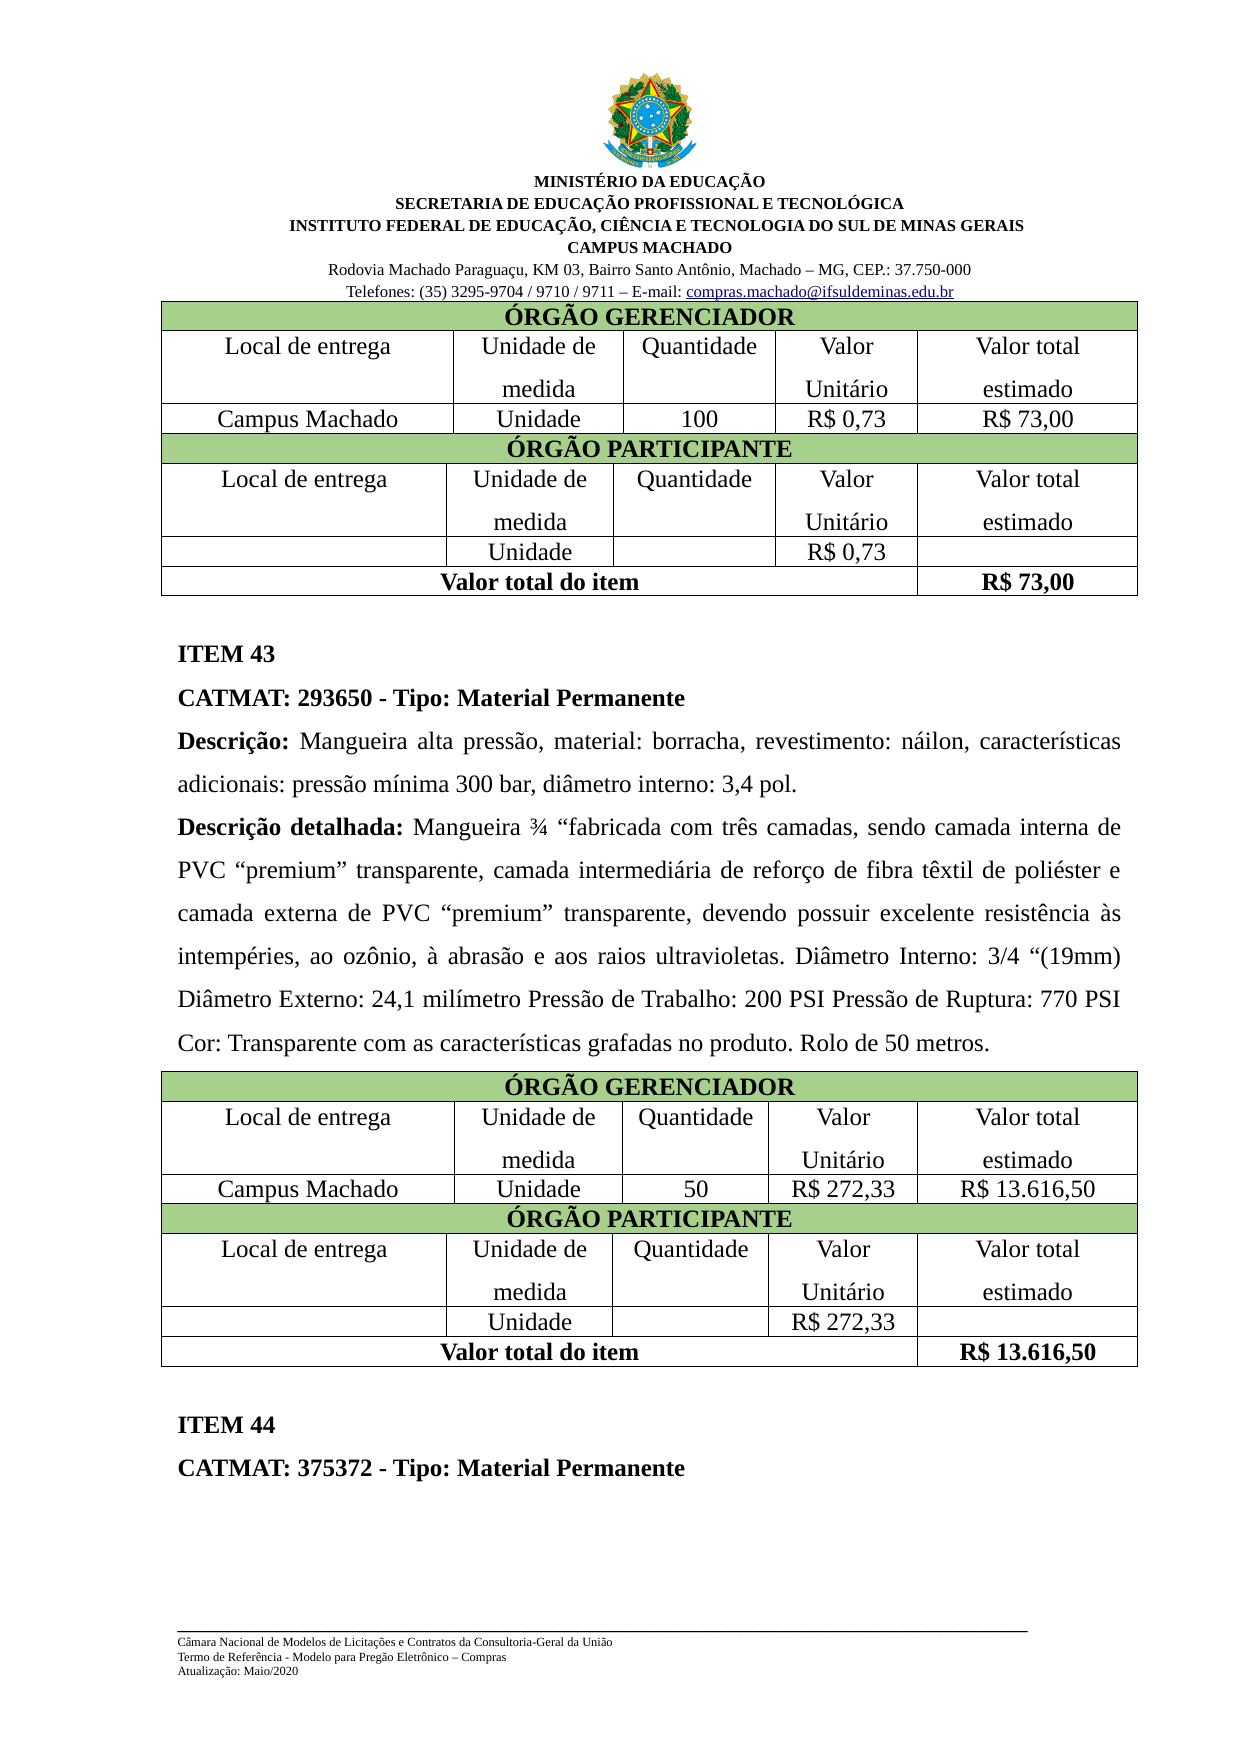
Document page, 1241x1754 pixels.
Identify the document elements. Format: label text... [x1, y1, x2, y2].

text ITEM 44 [177, 1410, 1122, 1438]
text CATMAT: 293650 - Tipo: Material Permanente [177, 683, 1122, 711]
table_cell Unidade [447, 537, 613, 566]
table_cell Valor Unitário [776, 464, 917, 536]
table_cell Valor total estimado [918, 464, 1137, 536]
table_cell Unidade de medida [447, 464, 613, 536]
table_cell R$ 272,33 [769, 1307, 917, 1336]
table_cell Campus Machado [162, 1175, 454, 1203]
table_cell ÓRGÃO PARTICIPANTE [162, 1204, 1137, 1233]
table_cell [162, 1307, 446, 1336]
table_cell R$ 73,00 [918, 567, 1137, 595]
table_cell Quantidade [623, 1102, 768, 1173]
table_cell Valor total do item [162, 1337, 917, 1366]
table_cell ÓRGÃO PARTICIPANTE [162, 434, 1137, 463]
table_cell Valor total estimado [918, 1234, 1137, 1306]
table_cell [614, 537, 775, 566]
text Descrição: Mangueira alta pressão, material: borracha, revestimento: náilon, características adicionais: pressão mínima 300 bar, diâmetro interno: 3,4 pol. [177, 726, 1122, 798]
table_cell Valor Unitário [769, 1102, 917, 1173]
table_cell Unidade de medida [455, 1102, 622, 1173]
table_cell R$ 73,00 [918, 404, 1137, 433]
table_cell Unidade de medida [454, 331, 623, 403]
text CATMAT: 375372 - Tipo: Material Permanente [177, 1453, 1122, 1482]
text ITEM 43 [177, 639, 1122, 668]
table_cell Unidade de medida [447, 1234, 612, 1306]
table_cell Local de entrega [162, 1234, 446, 1306]
table_header ÓRGÃO GERENCIADOR [162, 1072, 1137, 1101]
table_cell R$ 0,73 [776, 404, 917, 433]
table_cell Valor Unitário [776, 331, 917, 403]
table_cell R$ 13.616,50 [918, 1175, 1137, 1203]
table_cell R$ 0,73 [776, 537, 917, 566]
table_cell [918, 537, 1137, 566]
table_cell Local de entrega [162, 464, 446, 536]
picture [603, 73, 697, 168]
table_cell Local de entrega [162, 1102, 454, 1173]
table_cell Valor total estimado [918, 331, 1137, 403]
table_cell Quantidade [614, 464, 775, 536]
table_cell Local de entrega [162, 331, 453, 403]
picture [643, 163, 658, 168]
table_cell Quantidade [613, 1234, 768, 1306]
table_cell Unidade [455, 1175, 622, 1203]
table_cell Valor total estimado [918, 1102, 1137, 1173]
table_cell R$ 13.616,50 [918, 1337, 1137, 1366]
table_cell 100 [624, 404, 775, 433]
picture [669, 149, 680, 155]
table_header ÓRGÃO GERENCIADOR [162, 302, 1137, 330]
table_cell Unidade [447, 1307, 612, 1336]
table_cell [918, 1307, 1137, 1336]
table_cell Quantidade [624, 331, 775, 403]
table_cell Valor Unitário [769, 1234, 917, 1306]
table_cell [613, 1307, 768, 1336]
table_cell Campus Machado [162, 404, 453, 433]
text Descrição detalhada: Mangueira ¾ “fabricada com três camadas, sendo camada interna de PVC “premium” transparente, camada intermediária de reforço de fibra têxtil de poliéster e camada externa de PVC “premium” transparente, devendo possuir excelente resistência às intempéries, ao ozônio, à abrasão e aos raios ultravioletas. Diâmetro Interno: 3/4 “(19mm) Diâmetro Externo: 24,1 milímetro Pressão de Trabalho: 200 PSI Pressão de Ruptura: 770 PSI Cor: Transparente com as características grafadas no produto. Rolo de 50 metros. [177, 812, 1122, 1056]
table_cell Valor total do item [162, 567, 917, 595]
table_cell R$ 272,33 [769, 1175, 917, 1203]
table_cell 50 [623, 1175, 768, 1203]
table_cell [162, 537, 446, 566]
table_cell Unidade [454, 404, 623, 433]
